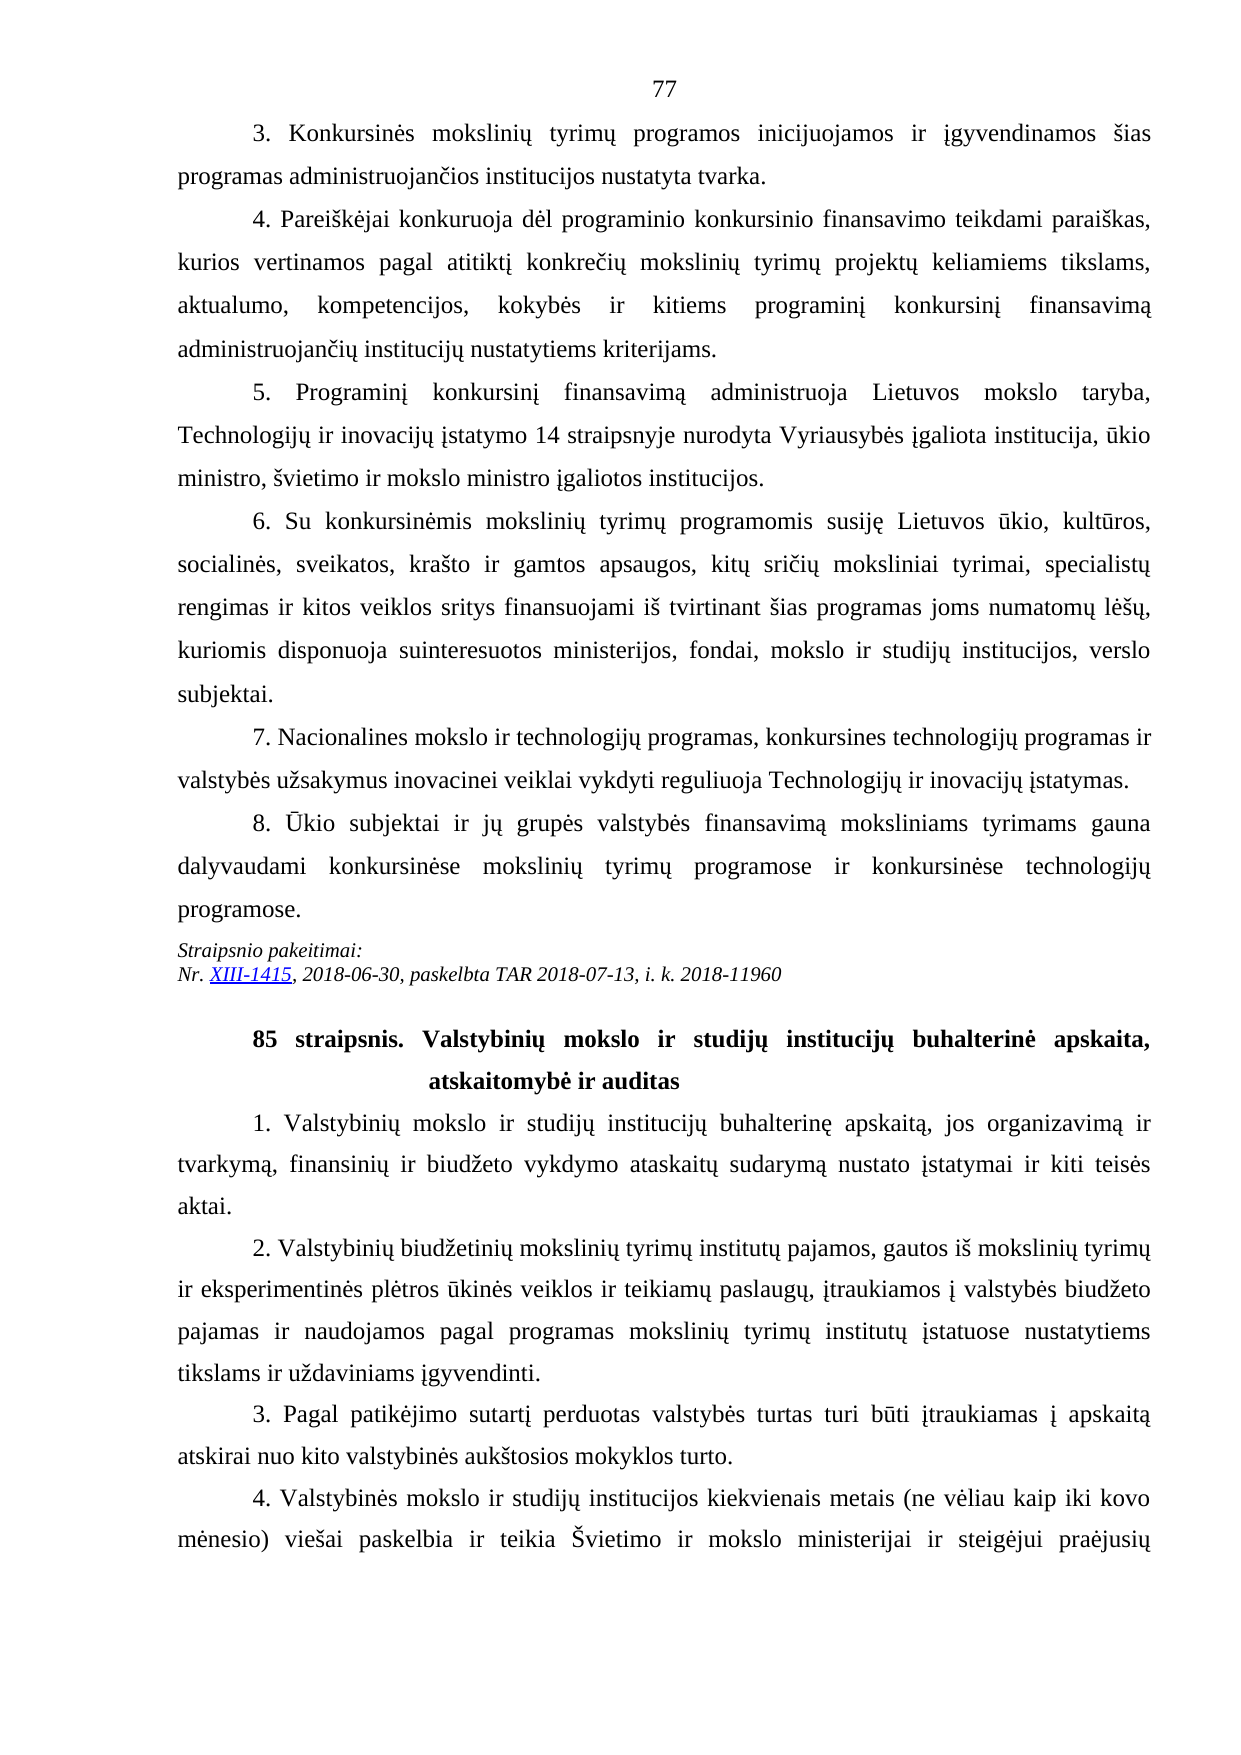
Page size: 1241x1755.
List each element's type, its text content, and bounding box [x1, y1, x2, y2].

text 5. Programinį konkursinį finansavimą administruoja Lietuvos mokslo taryba, Technologijų ir inovacijų įstatymo 14 straipsnyje nurodyta Vyriausybės įgaliota institucija, ūkio ministro, švietimo ir mokslo ministro įgaliotos institucijos. [177, 377, 1152, 492]
text 3. Pagal patikėjimo sutartį perduotas valstybės turtas turi būti įtraukiamas į apskaitą atskirai nuo kito valstybinės aukštosios mokyklos turto. [177, 1389, 1152, 1473]
text 4. Valstybinės mokslo ir studijų institucijos kiekvienais metais (ne vėliau kaip iki kovo mėnesio) viešai paskelbia ir teikia Švietimo ir mokslo ministerijai ir steigėjui praėjusių [177, 1473, 1152, 1556]
text 6. Su konkursinėmis mokslinių tyrimų programomis susiję Lietuvos ūkio, kultūros, socialinės, sveikatos, krašto ir gamtos apsaugos, kitų sričių moksliniai tyrimai, specialistų rengimas ir kitos veiklos sritys finansuojami iš tvirtinant šias programas joms numatomų lėšų, kuriomis disponuoja suinteresuotos ministerijos, fondai, mokslo ir studijų institucijos, verslo subjektai. [177, 506, 1152, 707]
text 2. Valstybinių biudžetinių mokslinių tyrimų institutų pajamos, gautos iš mokslinių tyrimų ir eksperimentinės plėtros ūkinės veiklos ir teikiamų paslaugų, įtraukiamos į valstybės biudžeto pajamas ir naudojamos pagal programas mokslinių tyrimų institutų įstatuose nustatytiems tikslams ir uždaviniams įgyvendinti. [177, 1223, 1152, 1389]
text Straipsnio pakeitimai: [177, 937, 1152, 962]
text 7. Nacionalines mokslo ir technologijų programas, konkursines technologijų programas ir valstybės užsakymus inovacinei veiklai vykdyti reguliuoja Technologijų ir inovacijų įstatymas. [177, 722, 1152, 794]
text 8. Ūkio subjektai ir jų grupės valstybės finansavimą moksliniams tyrimams gauna dalyvaudami konkursinėse mokslinių tyrimų programose ir konkursinėse technologijų programose. [177, 808, 1152, 923]
text 1. Valstybinių mokslo ir studijų institucijų buhalterinę apskaitą, jos organizavimą ir tvarkymą, finansinių ir biudžeto vykdymo ataskaitų sudarymą nustato įstatymai ir kiti teisės aktai. [177, 1098, 1152, 1223]
text Nr. XIII-1415, 2018-06-30, paskelbta TAR 2018-07-13, i. k. 2018-11960 [177, 962, 1152, 986]
text 4. Pareiškėjai konkuruoja dėl programinio konkursinio finansavimo teikdami paraiškas, kurios vertinamos pagal atitiktį konkrečių mokslinių tyrimų projektų keliamiems tikslams, aktualumo, kompetencijos, kokybės ir kitiems programinį konkursinį finansavimą administruojančių institucijų nustatytiems kriterijams. [177, 204, 1152, 362]
text 3. Konkursinės mokslinių tyrimų programos inicijuojamos ir įgyvendinamos šias programas administruojančios institucijos nustatyta tvarka. [177, 118, 1152, 190]
text 85 straipsnis. Valstybinių mokslo ir studijų institucijų buhalterinė apskaita, atskaitomybė ir auditas [252, 1014, 1152, 1098]
